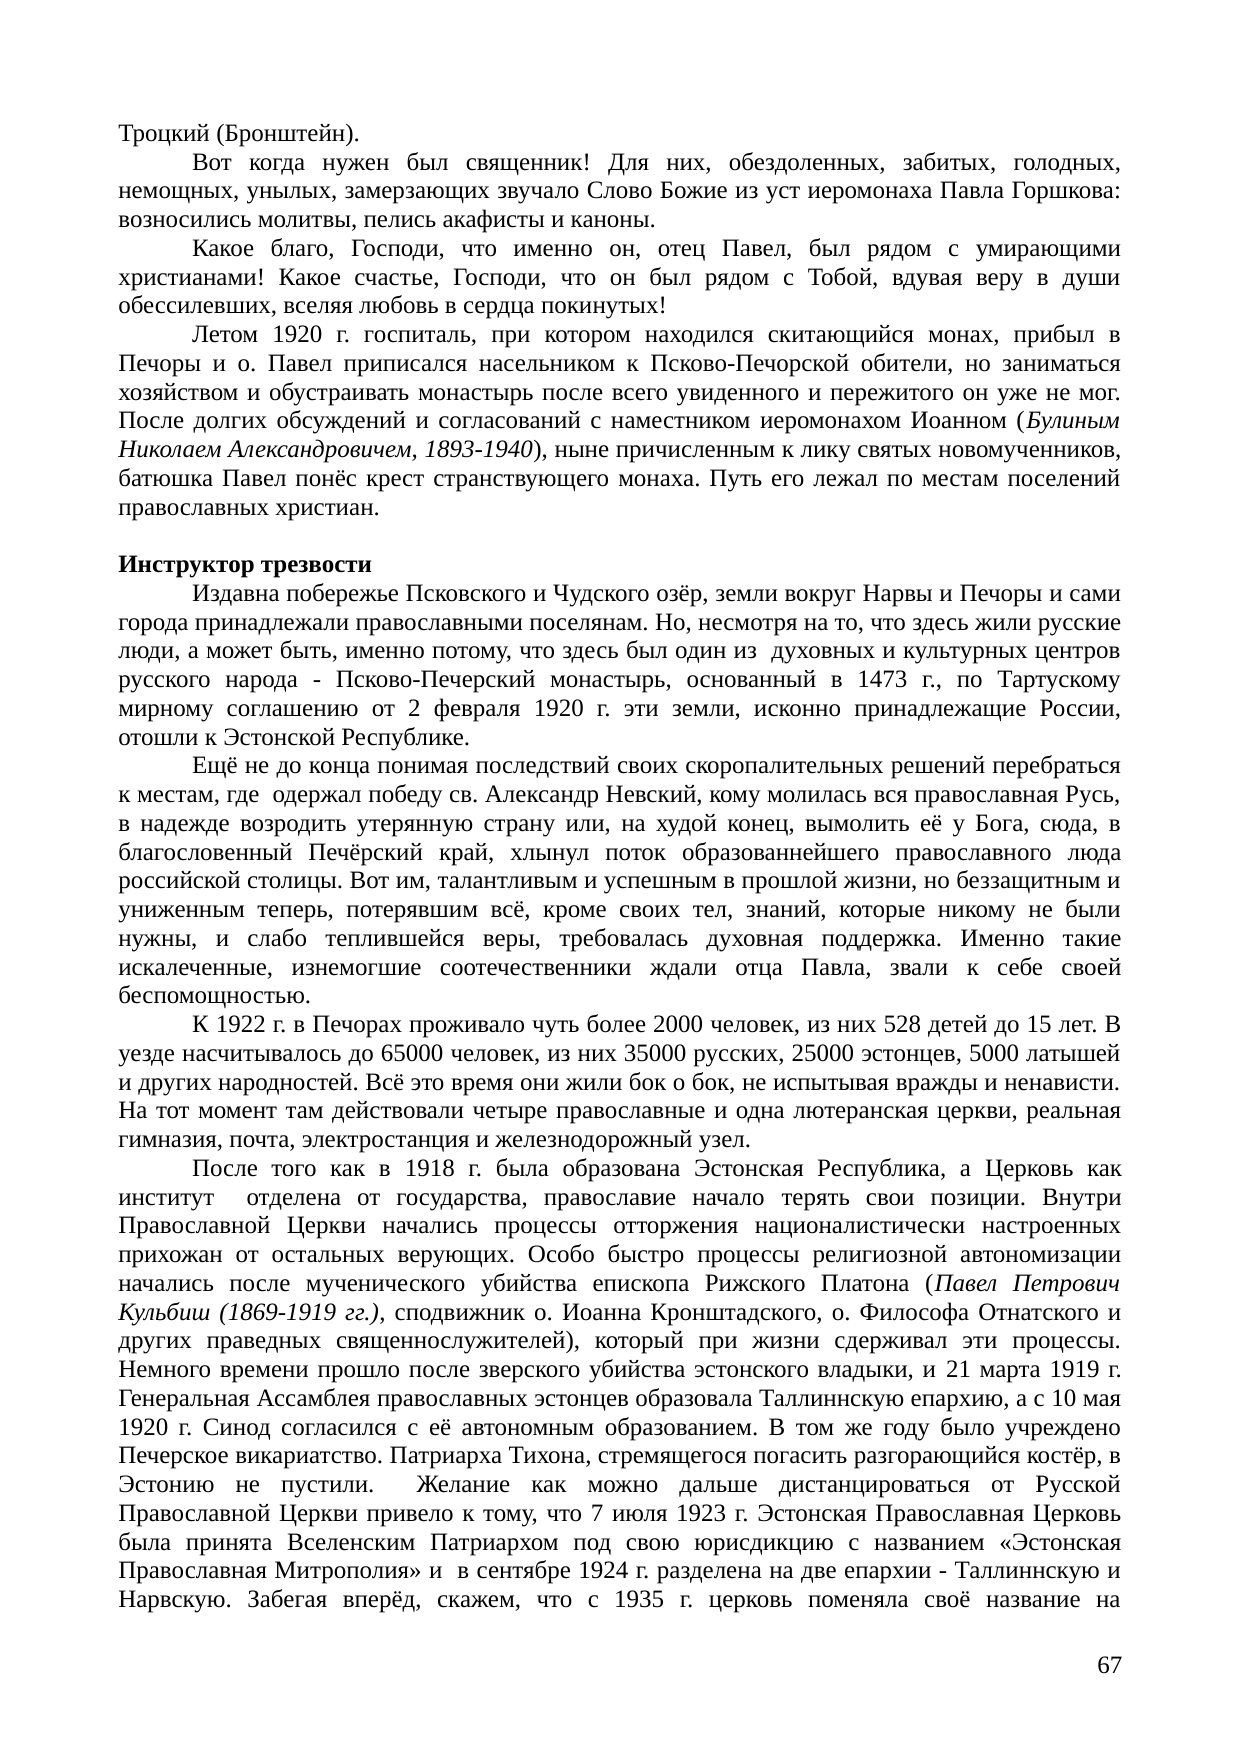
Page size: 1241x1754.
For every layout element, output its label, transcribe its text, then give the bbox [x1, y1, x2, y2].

text Вот когда нужен был священник! Для них, обездоленных, забитых, голодных, немощных, унылых, замерзающих звучало Слово Божие из уст иеромонаха Павла Горшкова: возносились молитвы, пелись акафисты и каноны. [118, 147, 1122, 233]
text Ещё не до конца понимая последствий своих скоропалительных решений перебраться к местам, где одержал победу св. Александр Невский, кому молилась вся православная Русь, в надежде возродить утерянную страну или, на худой конец, вымолить её у Бога, сюда, в благословенный Печёрский край, хлынул поток образованнейшего православного люда российской столицы. Вот им, талантливым и успешным в прошлой жизни, но беззащитным и униженным теперь, потерявшим всё, кроме своих тел, знаний, которые никому не были нужны, и слабо теплившейся веры, требовалась духовная поддержка. Именно такие искалеченные, изнемогшие соотечественники ждали отца Павла, звали к себе своей беспомощностью. [118, 751, 1122, 1009]
text Летом 1920 г. госпиталь, при котором находился скитающийся монах, прибыл в Печоры и о. Павел приписался насельником к Псково-Печорской обители, но заниматься хозяйством и обустраивать монастырь после всего увиденного и пережитого он уже не мог. После долгих обсуждений и согласований с наместником иеромонахом Иоанном (Булиным Николаем Александровичем, 1893-1940), ныне причисленным к лику святых новомученников, батюшка Павел понёс крест странствующего монаха. Путь его лежал по местам поселений православных христиан. [118, 319, 1122, 521]
text Издавна побережье Псковского и Чудского озёр, земли вокруг Нарвы и Печоры и сами города принадлежали православными поселянам. Но, несмотря на то, что здесь жили русские люди, а может быть, именно потому, что здесь был один из духовных и культурных центров русского народа - Псково-Печерский монастырь, основанный в 1473 г., по Тартускому мирному соглашению от 2 февраля 1920 г. эти земли, исконно принадлежащие России, отошли к Эстонской Республике. [118, 578, 1122, 751]
text Какое благо, Господи, что именно он, отец Павел, был рядом с умирающими христианами! Какое счастье, Господи, что он был рядом с Тобой, вдувая веру в души обессилевших, вселяя любовь в сердца покинутых! [118, 233, 1122, 319]
text К 1922 г. в Печорах проживало чуть более 2000 человек, из них 528 детей до 15 лет. В уезде насчитывалось до 65000 человек, из них 35000 русских, 25000 эстонцев, 5000 латышей и других народностей. Всё это время они жили бок о бок, не испытывая вражды и ненависти. На тот момент там действовали четыре православные и одна лютеранская церкви, реальная гимназия, почта, электростанция и железнодорожный узел. [118, 1009, 1122, 1153]
text Троцкий (Бронштейн). [118, 118, 1122, 147]
text Инструктор трезвости [118, 549, 1122, 578]
text После того как в 1918 г. была образована Эстонская Республика, а Церковь как институт отделена от государства, православие начало терять свои позиции. Внутри Православной Церкви начались процессы отторжения националистически настроенных прихожан от остальных верующих. Особо быстро процессы религиозной автономизации начались после мученического убийства епископа Рижского Платона (Павел Петрович Кульбиш (1869-1919 гг.), сподвижник о. Иоанна Кронштадского, о. Философа Отнатского и других праведных священнослужителей), который при жизни сдерживал эти процессы. Немного времени прошло после зверского убийства эстонского владыки, и 21 марта 1919 г. Генеральная Ассамблея православных эстонцев образовала Таллиннскую епархию, а с 10 мая 1920 г. Синод согласился с её автономным образованием. В том же году было учреждено Печерское викариатство. Патриарха Тихона, стремящегося погасить разгорающийся костёр, в Эстонию не пустили. Желание как можно дальше дистанцироваться от Русской Православной Церкви привело к тому, что 7 июля 1923 г. Эстонская Православная Церковь была принята Вселенским Патриархом под свою юрисдикцию с названием «Эстонская Православная Митрополия» и в сентябре 1924 г. разделена на две епархии - Таллиннскую и Нарвскую. Забегая вперёд, скажем, что с 1935 г. церковь поменяла своё название на [118, 1153, 1122, 1613]
